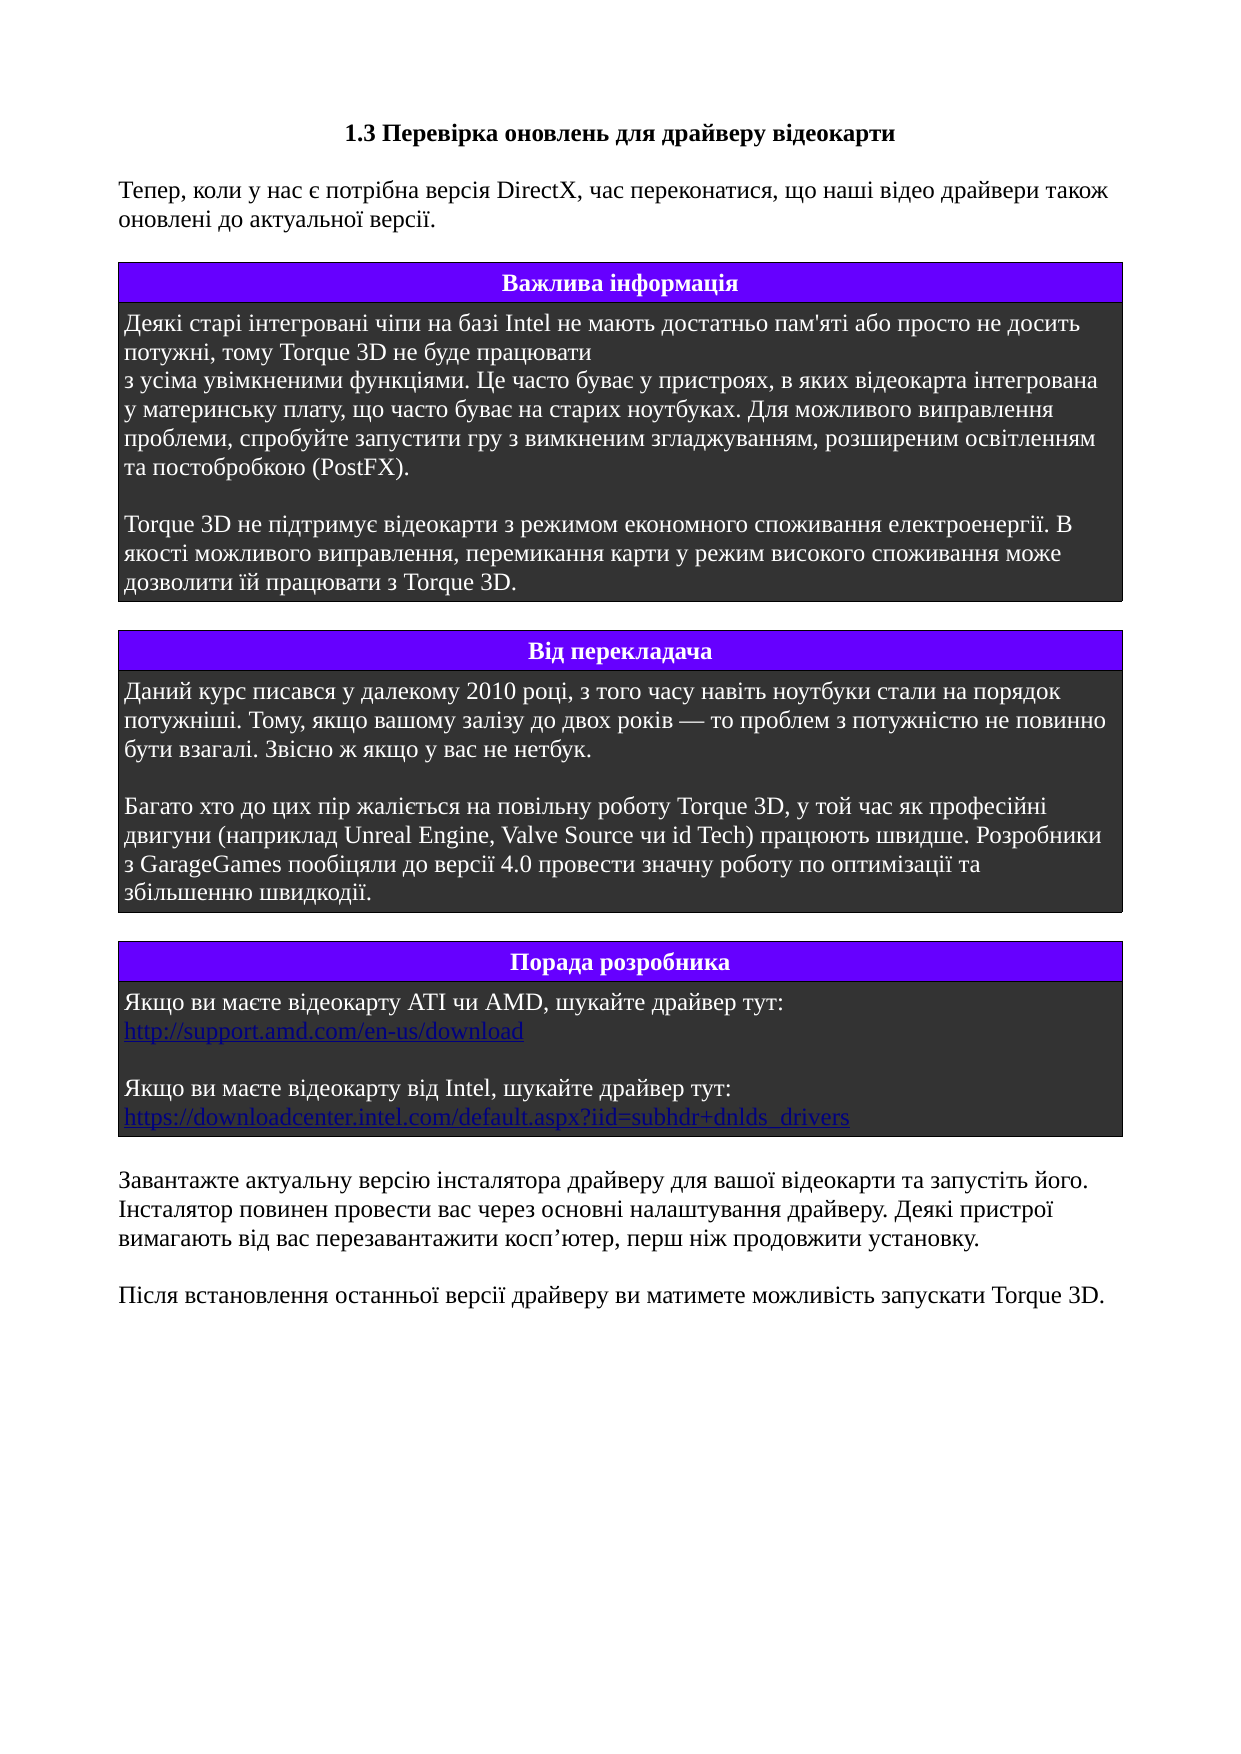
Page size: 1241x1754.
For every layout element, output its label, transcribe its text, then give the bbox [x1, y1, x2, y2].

text Тепер, коли у нас є потрібна версія DirectX, час переконатися, що наші відео драйвери також оновлені до актуальної версії. [118, 176, 1122, 233]
table_header Важлива інформація [119, 263, 1122, 302]
table_header Порада розробника [119, 942, 1122, 981]
text 1.3 Перевірка оновлень для драйверу відеокарти [118, 118, 1122, 147]
table_header Від перекладача [119, 631, 1122, 670]
table_cell Даний курс писався у далекому 2010 році, з того часу навіть ноутбуки стали на порядок потужніші. Тому, якщо вашому залізу до двох років — то проблем з потужністю не повинно бути взагалі. Звісно ж якщо у вас не нетбук. Багато хто до цих пір жаліється на повільну роботу Torque 3D, у той час як професійні двигуни (наприклад Unreal Engine, Valve Source чи id Tech) працюють швидше. Розробники з GarageGames пообіцяли до версії 4.0 провести значну роботу по оптимізації та збільшенню швидкодії. [119, 671, 1122, 912]
text Після встановлення останньої версії драйверу ви матимете можливість запускати Torque 3D. [118, 1280, 1122, 1309]
text Завантажте актуальну версію інсталятора драйверу для вашої відеокарти та запустіть його. Інсталятор повинен провести вас через основні налаштування драйверу. Деякі пристрої вимагають від вас перезавантажити косп’ютер, перш ніж продовжити установку. [118, 1165, 1122, 1252]
table_cell Деякі старі інтегровані чіпи на базі Intel не мають достатньо пам'яті або просто не досить потужні, тому Torque 3D не буде працювати з усіма увімкненими функціями. Це часто буває у пристроях, в яких відеокарта інтегрована у материнську плату, що часто буває на старих ноутбуках. Для можливого виправлення проблеми, спробуйте запустити гру з вимкненим згладжуванням, розширеним освітленням та постобробкою (PostFX). Torque 3D не підтримує відеокарти з режимом економного споживання електроенергії. В якості можливого виправлення, перемикання карти у режим високого споживання може дозволити їй працювати з Torque 3D. [119, 303, 1122, 601]
table_cell Якщо ви маєте відеокарту ATI чи AMD, шукайте драйвер тут: http://support.amd.com/en-us/download Якщо ви маєте відеокарту від Intel, шукайте драйвер тут: https://downloadcenter.intel.com/default.aspx?iid=subhdr+dnlds_drivers [119, 982, 1122, 1136]
